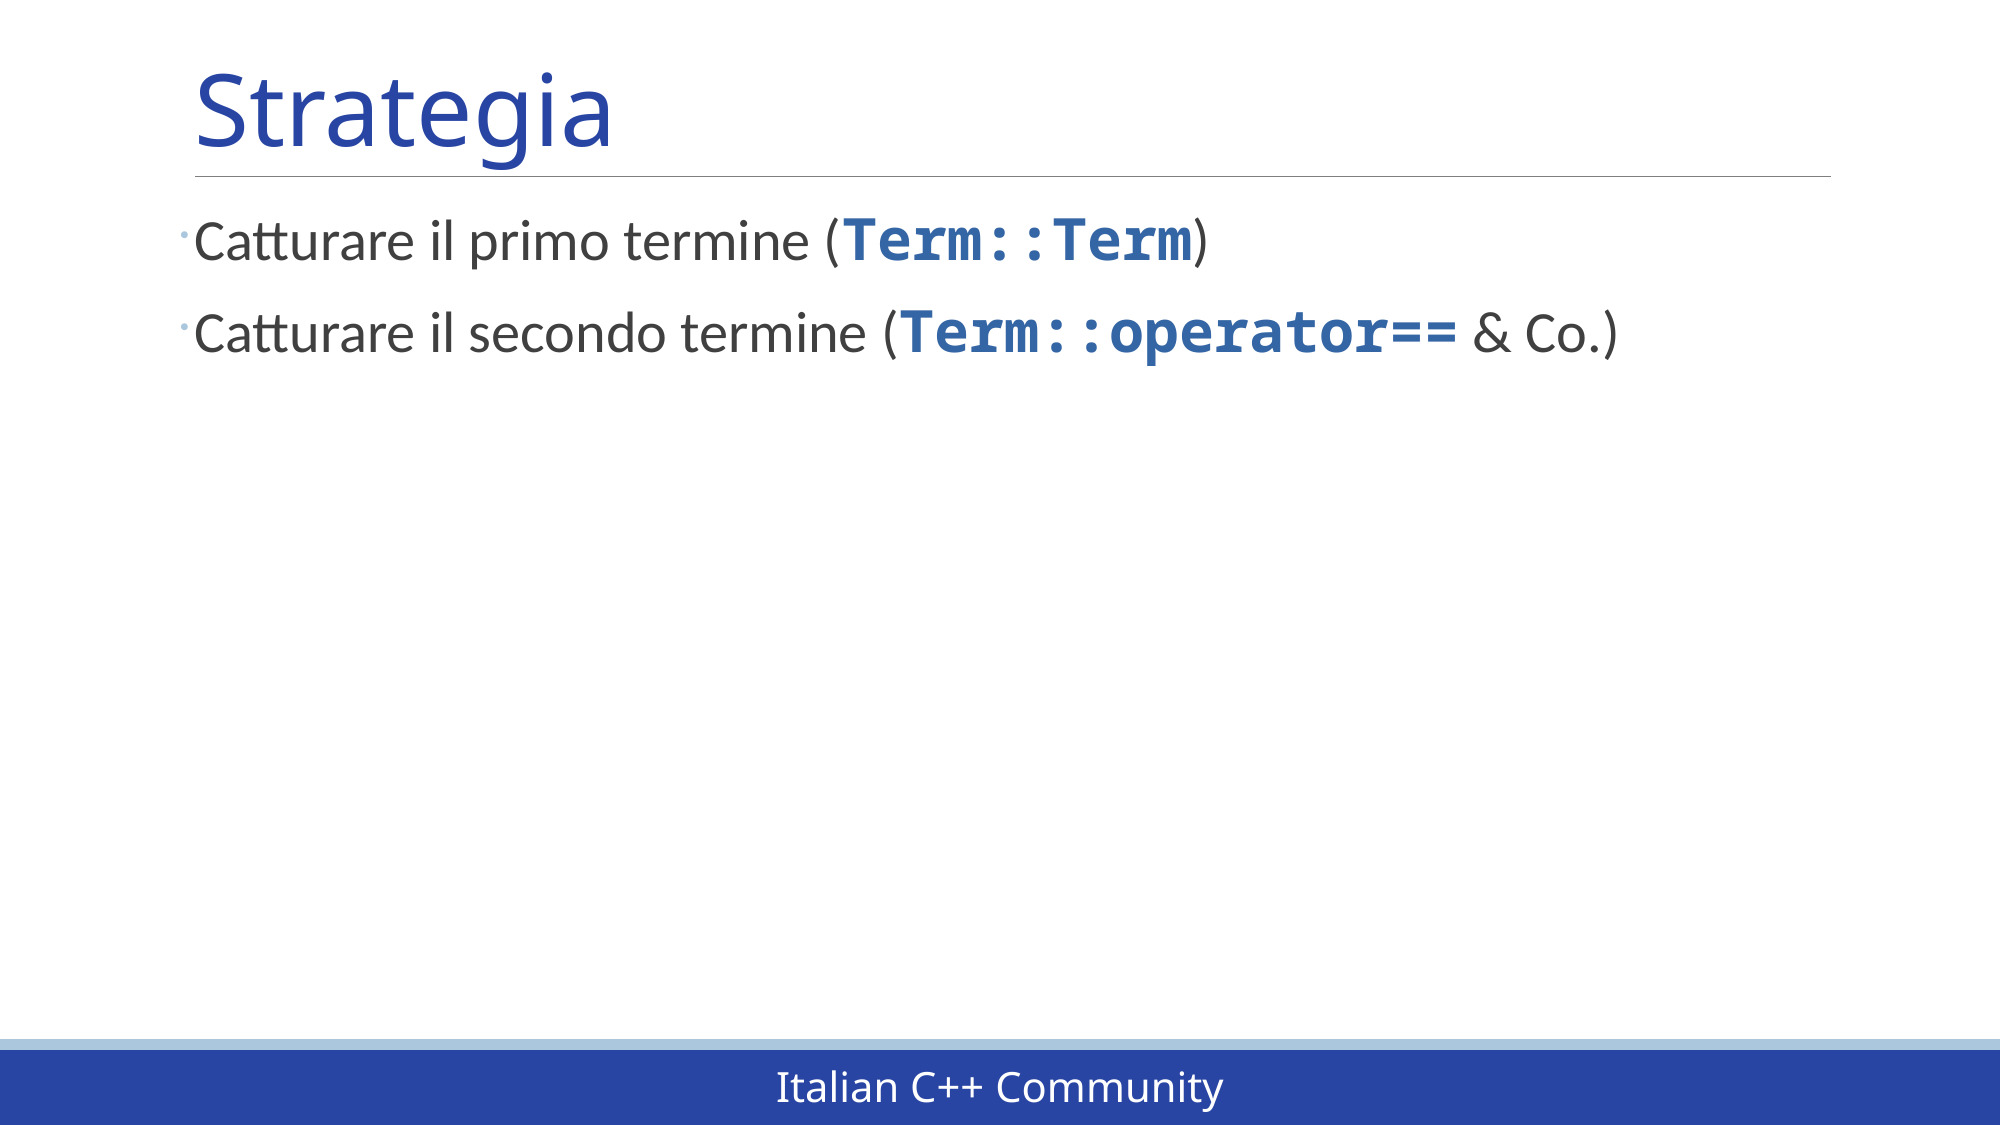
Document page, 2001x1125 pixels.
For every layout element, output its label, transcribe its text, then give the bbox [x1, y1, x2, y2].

title Strategia [179, 2, 1830, 175]
list Catturare il primo termine (Term::Term) Catturare il secondo termine (Term::operator== & Co.) [179, 202, 1830, 1011]
